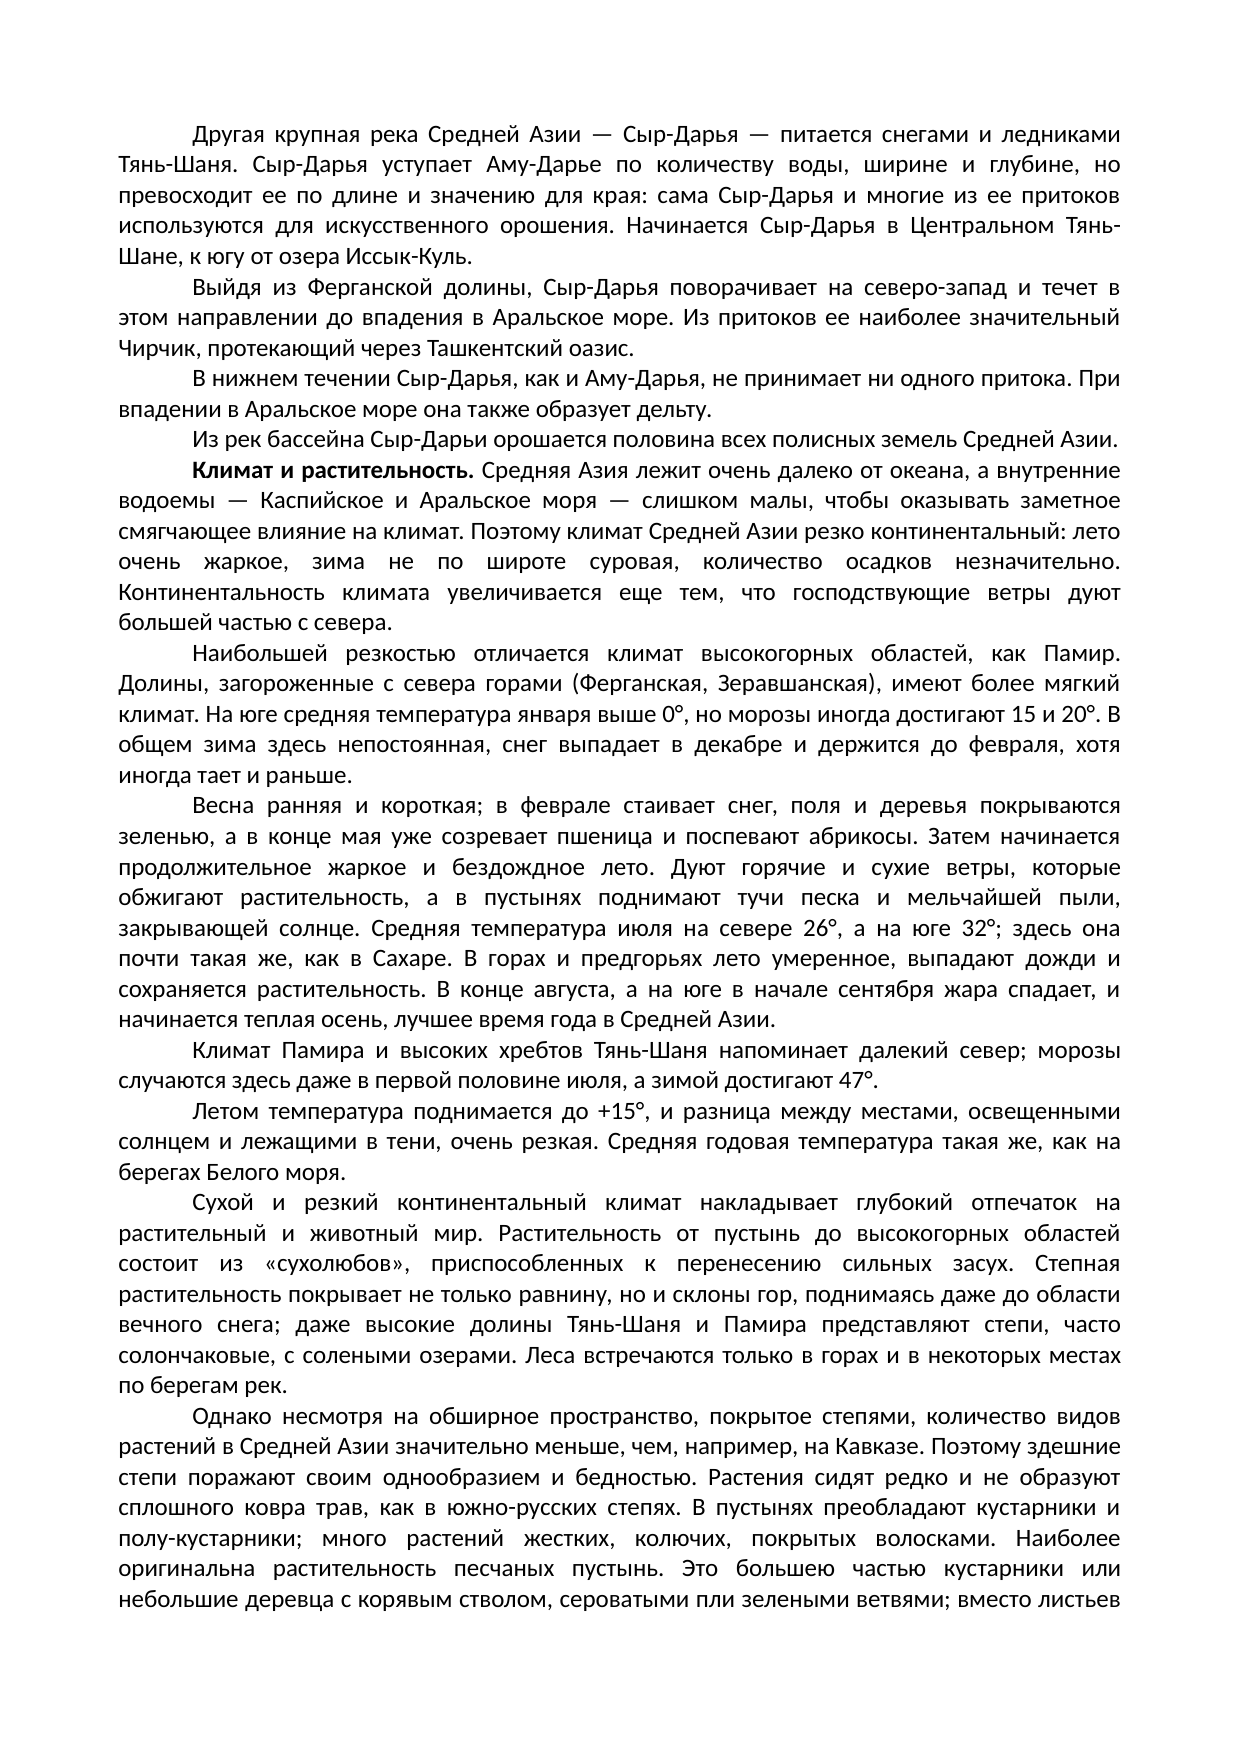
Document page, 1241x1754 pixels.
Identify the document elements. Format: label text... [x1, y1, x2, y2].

text В нижнем течении Сыр-Дарья, как и Аму-Дарья, не принимает ни одного притока. При впадении в Аральское море она также образует дельту. [118, 362, 1122, 423]
text Летом температура поднимается до +15°, и разница между местами, освещенными солнцем и лежащими в тени, очень резкая. Средняя годовая температура такая же, как на берегах Белого моря. [118, 1095, 1122, 1186]
text Наибольшей резкостью отличается климат высокогорных областей, как Памир. Долины, загороженные с севера горами (Ферганская, Зеравшанская), имеют более мягкий климат. На юге средняя температура января выше 0°, но морозы иногда достигают 15 и 20°. В общем зима здесь непостоянная, снег выпадает в декабре и держится до февраля, хотя иногда тает и раньше. [118, 637, 1122, 789]
text Другая крупная река Средней Азии — Сыр-Дарья — питается снегами и ледниками Тянь-Шаня. Сыр-Дарья уступает Аму-Дарье по количеству воды, ширине и глубине, но превосходит ее по длине и значению для края: сама Сыр-Дарья и многие из ее притоков используются для искусственного орошения. Начинается Сыр-Дарья в Центральном Тянь-Шане, к югу от озера Иссык-Куль. [118, 118, 1122, 271]
text Сухой и резкий континентальный климат накладывает глубокий отпечаток на растительный и животный мир. Растительность от пустынь до высокогорных областей состоит из «сухолюбов», приспособленных к перенесению сильных засух. Степная растительность покрывает не только равнину, но и склоны гор, поднимаясь даже до области вечного снега; даже высокие долины Тянь-Шаня и Памира представляют степи, часто солончаковые, с солеными озерами. Леса встречаются только в горах и в некоторых местах по берегам рек. [118, 1186, 1122, 1400]
text Из рек бассейна Сыр-Дарьи орошается половина всех полисных земель Средней Азии. [118, 423, 1122, 454]
text Весна ранняя и короткая; в феврале стаивает снег, поля и деревья покрываются зеленью, а в конце мая уже созревает пшеница и поспевают абрикосы. Затем начинается продолжительное жаркое и бездождное лето. Дуют горячие и сухие ветры, которые обжигают растительность, а в пустынях поднимают тучи песка и мельчайшей пыли, закрывающей солнце. Средняя температура июля на севере 26°, а на юге 32°; здесь она почти такая же, как в Сахаре. В горах и предгорьях лето умеренное, выпадают дожди и сохраняется растительность. В конце августа, а на юге в начале сентября жара спадает, и начинается теплая осень, лучшее время года в Средней Азии. [118, 789, 1122, 1034]
text Выйдя из Ферганской долины, Сыр-Дарья поворачивает на северо-запад и течет в этом направлении до впадения в Аральское море. Из притоков ее наиболее значительный Чирчик, протекающий через Ташкентский оазис. [118, 271, 1122, 362]
text Однако несмотря на обширное пространство, покрытое степями, количество видов растений в Средней Азии значительно меньше, чем, например, на Кавказе. Поэтому здешние степи поражают своим однообразием и бедностью. Растения сидят редко и не образуют сплошного ковра трав, как в южно-русских степях. В пустынях преобладают кустарники и полу-кустарники; много растений жестких, колючих, покрытых волосками. Наиболее оригинальна растительность песчаных пустынь. Это большею частью кустарники или небольшие деревца с корявым стволом, сероватыми пли зелеными ветвями; вместо листьев [118, 1400, 1122, 1614]
text Климат и растительность. Средняя Азия лежит очень далеко от океана, а внутренние водоемы — Каспийское и Аральское моря — слишком малы, чтобы оказывать заметное смягчающее влияние на климат. Поэтому климат Средней Азии резко континентальный: лето очень жаркое, зима не по широте суровая, количество осадков незначительно. Континентальность климата увеличивается еще тем, что господствующие ветры дуют большей частью с севера. [118, 454, 1122, 637]
text Климат Памира и высоких хребтов Тянь-Шаня напоминает далекий север; морозы случаются здесь даже в первой половине июля, а зимой достигают 47°. [118, 1034, 1122, 1095]
